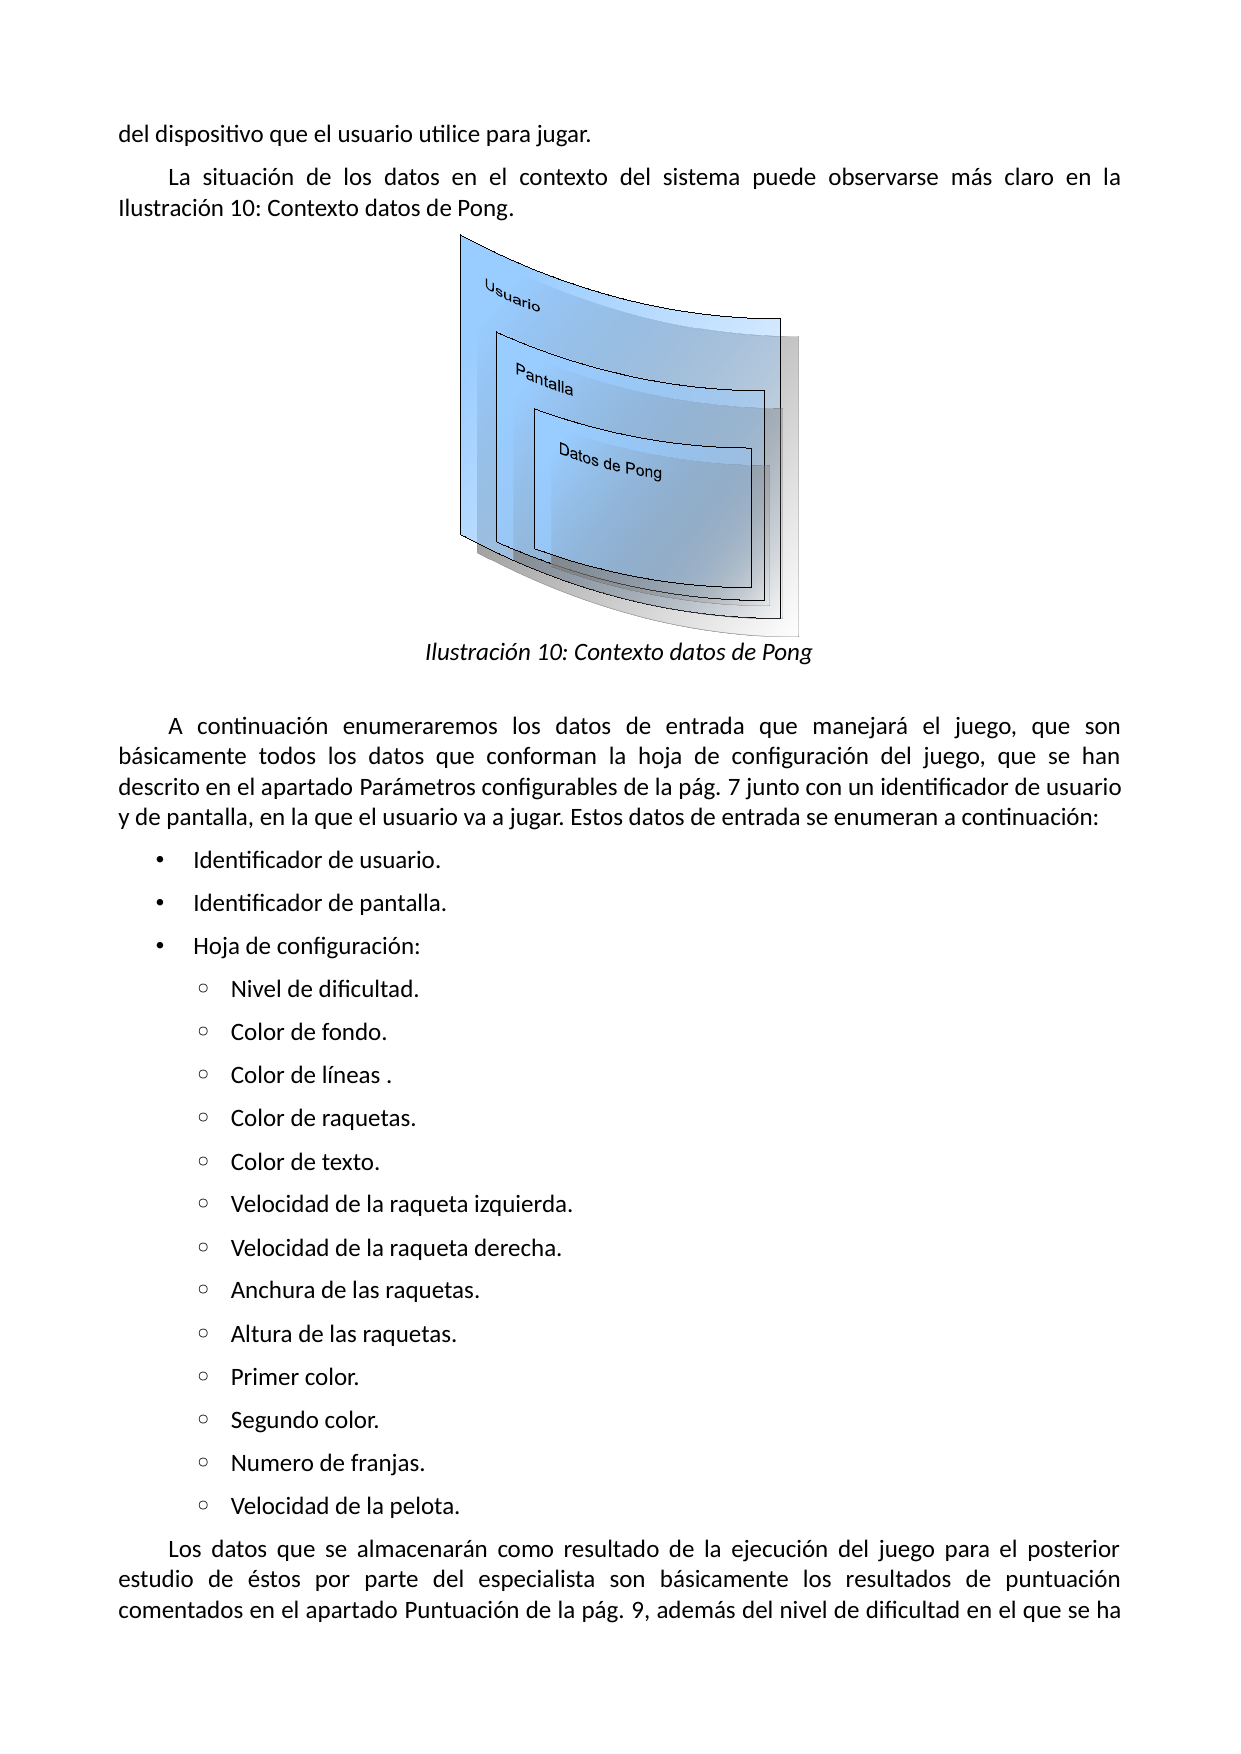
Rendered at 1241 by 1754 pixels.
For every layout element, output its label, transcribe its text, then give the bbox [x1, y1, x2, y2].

text Los datos que se almacenarán como resultado de la ejecución del juego para el posterior estudio de éstos por parte del especialista son básicamente los resultados de puntuación comentados en el apartado Puntuación de la pág. 9, además del nivel de dificultad en el que se ha [118, 1533, 1122, 1624]
list Hoja de configuración: [156, 931, 1122, 961]
text A continuación enumeraremos los datos de entrada que manejará el juego, que son básicamente todos los datos que conforman la hoja de configuración del juego, que se han descrito en el apartado Parámetros configurables de la pág. 7 junto con un identificador de usuario y de pantalla, en la que el usuario va a jugar. Estos datos de entrada se enumeran a continuación: [118, 710, 1122, 832]
text Ilustración 10: Contexto datos de Pong [423, 247, 817, 667]
list Color de texto. [193, 1146, 1122, 1176]
list Color de raquetas. [193, 1103, 1122, 1133]
list Identificador de usuario. [156, 844, 1122, 875]
text del dispositivo que el usuario utilice para jugar. [118, 118, 1122, 149]
list Numero de franjas. [193, 1447, 1122, 1477]
list Velocidad de la raqueta derecha. [193, 1232, 1122, 1262]
text La situación de los datos en el contexto del sistema puede observarse más claro en la Ilustración 10: Contexto datos de Pong. [118, 161, 1122, 222]
list Segundo color. [193, 1404, 1122, 1434]
list Color de líneas . [193, 1059, 1122, 1090]
list Velocidad de la pelota. [193, 1490, 1122, 1520]
list Primer color. [193, 1361, 1122, 1391]
list Nivel de dificultad. [193, 973, 1122, 1004]
list Color de fondo. [193, 1017, 1122, 1047]
list Altura de las raquetas. [193, 1318, 1122, 1348]
list Velocidad de la raqueta izquierda. [193, 1189, 1122, 1219]
list Anchura de las raquetas. [193, 1275, 1122, 1305]
list Identificador de pantalla. [156, 887, 1122, 918]
